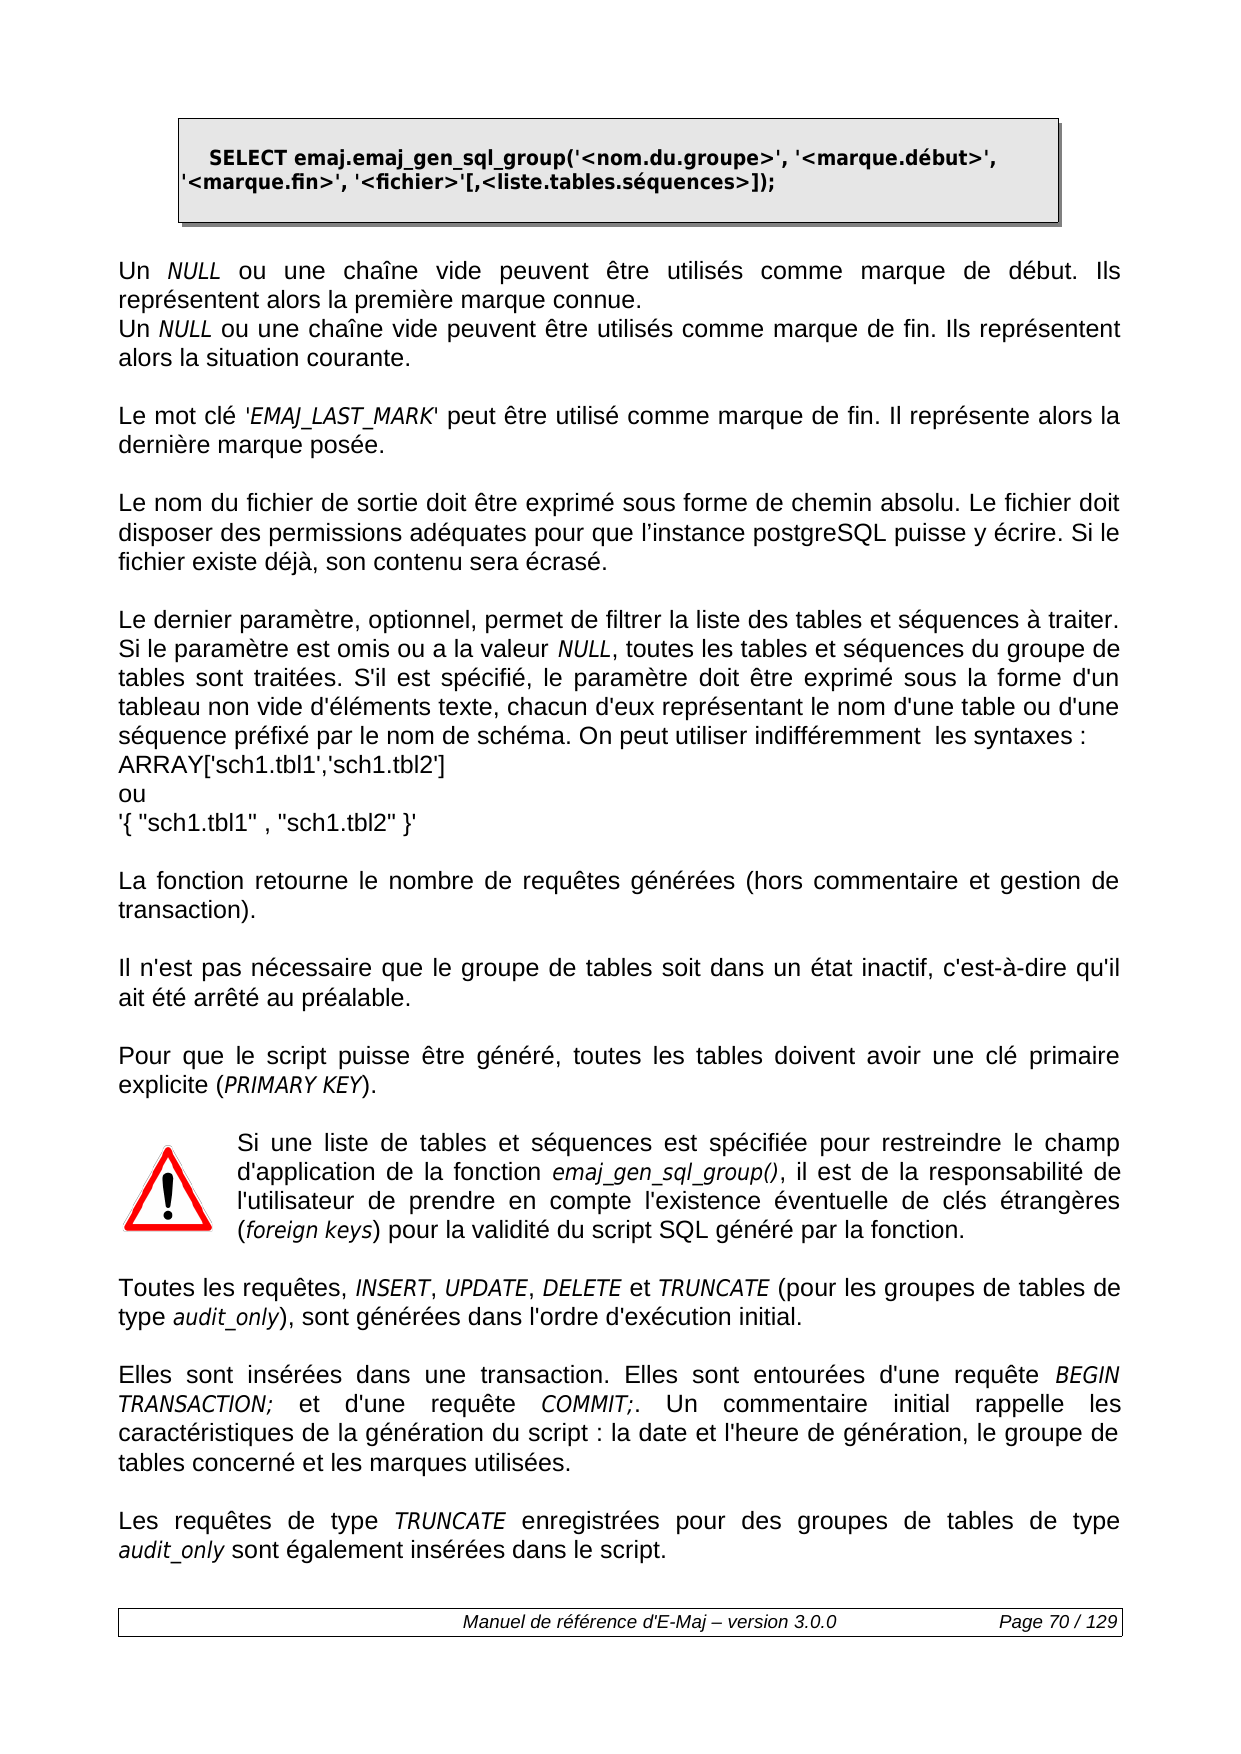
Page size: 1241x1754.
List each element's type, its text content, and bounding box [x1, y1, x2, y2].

text Elles sont insérées dans une transaction. Elles sont entourées d'une requête BEGIN TRANSACTION; et d'une requête COMMIT;. Un commentaire initial rappelle les caractéristiques de la génération du script : la date et l'heure de génération, le groupe de tables concerné et les marques utilisées. [118, 1360, 1122, 1476]
text Les requêtes de type TRUNCATE enregistrées pour des groupes de tables de type audit_only sont également insérées dans le script. [118, 1506, 1122, 1564]
text Toutes les requêtes, INSERT, UPDATE, DELETE et TRUNCATE (pour les groupes de tables de type audit_only), sont générées dans l'ordre d'exécution initial. [118, 1273, 1122, 1331]
text Le dernier paramètre, optionnel, permet de filtrer la liste des tables et séquences à traiter. Si le paramètre est omis ou a la valeur NULL, toutes les tables et séquences du groupe de tables sont traitées. S'il est spécifié, le paramètre doit être exprimé sous la forme d'un tableau non vide d'éléments texte, chacun d'eux représentant le nom d'une table ou d'une séquence préfixé par le nom de schéma. On peut utiliser indifféremment les syntaxes : [118, 604, 1122, 750]
text ARRAY['sch1.tbl1','sch1.tbl2'] [118, 750, 1122, 779]
text Pour que le script puisse être généré, toutes les tables doivent avoir une clé primaire explicite (PRIMARY KEY). [118, 1041, 1122, 1099]
text Le nom du fichier de sortie doit être exprimé sous forme de chemin absolu. Le fichier doit disposer des permissions adéquates pour que l’instance postgreSQL puisse y écrire. Si le fichier existe déjà, son contenu sera écrasé. [118, 488, 1122, 576]
text Si une liste de tables et séquences est spécifiée pour restreindre le champ d'application de la fonction emaj_gen_sql_group(), il est de la responsabilité de l'utilisateur de prendre en compte l'existence éventuelle de clés étrangères (foreign keys) pour la validité du script SQL généré par la fonction. [237, 1128, 1122, 1244]
text '{ "sch1.tbl1" , "sch1.tbl2" }' [118, 808, 1122, 837]
text Un NULL ou une chaîne vide peuvent être utilisés comme marque de fin. Ils représentent alors la situation courante. [118, 314, 1122, 372]
text La fonction retourne le nombre de requêtes générées (hors commentaire et gestion de transaction). [118, 866, 1122, 924]
text Il n'est pas nécessaire que le groupe de tables soit dans un état inactif, c'est-à-dire qu'il ait été arrêté au préalable. [118, 953, 1122, 1011]
text SELECT emaj.emaj_gen_sql_group('<nom.du.groupe>', '<marque.début>', '<marque.fin>', '<fichier>'[,<liste.tables.séquences>]); [179, 143, 1058, 192]
text Un NULL ou une chaîne vide peuvent être utilisés comme marque de début. Ils représentent alors la première marque connue. [118, 256, 1122, 314]
text Le mot clé 'EMAJ_LAST_MARK' peut être utilisé comme marque de fin. Il représente alors la dernière marque posée. [118, 401, 1122, 459]
picture [122, 1145, 213, 1232]
text ou [118, 779, 1122, 808]
